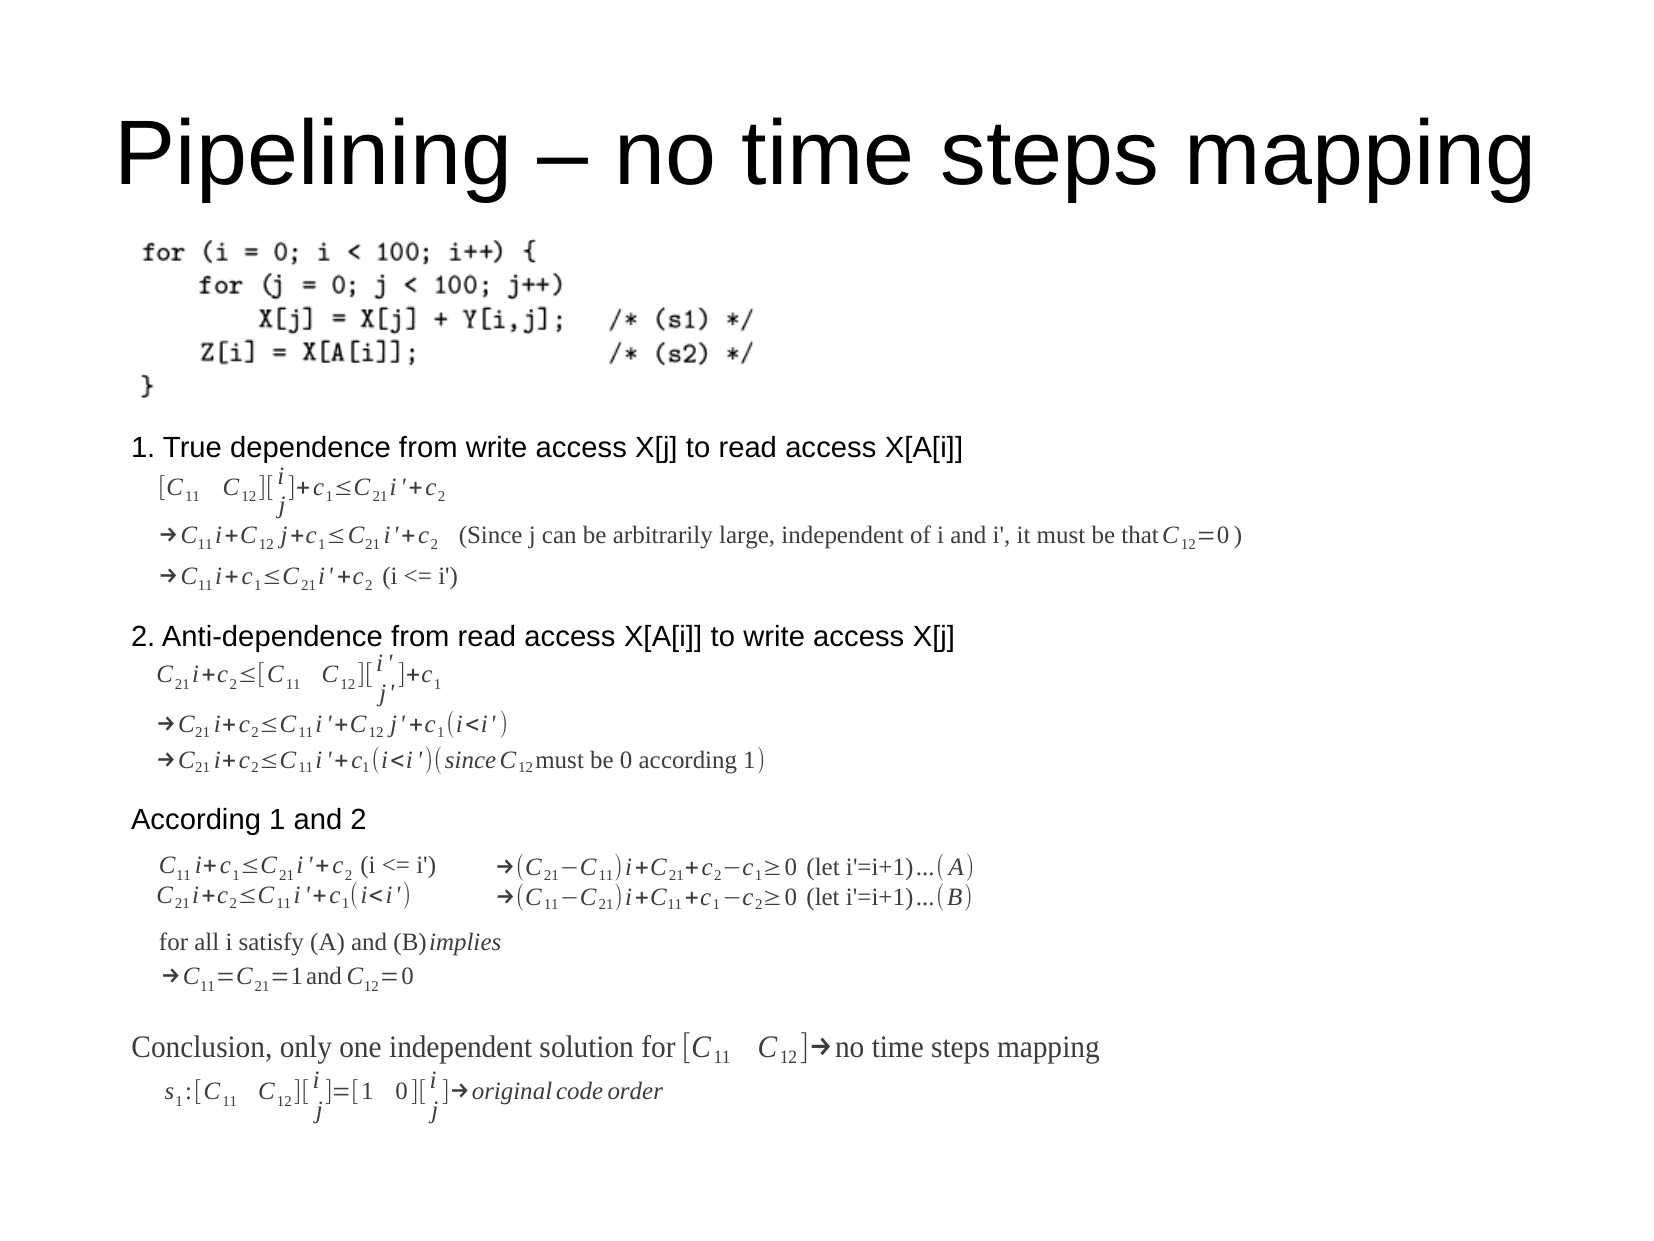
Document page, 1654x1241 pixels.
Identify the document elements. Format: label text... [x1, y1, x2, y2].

picture [129, 228, 768, 407]
text_box 2. Anti-dependence from read access X[A[i]] to write access X[j] [116, 612, 991, 670]
chart [150, 670, 448, 707]
text_box According 1 and 2 [116, 795, 991, 853]
chart [152, 562, 464, 594]
chart [150, 744, 772, 777]
chart [124, 1025, 1110, 1124]
chart [150, 709, 514, 742]
chart [489, 852, 981, 914]
text_box 1. True dependence from write access X[j] to read access X[A[i]] [116, 423, 1006, 481]
chart [154, 962, 421, 995]
chart [152, 521, 1248, 553]
chart [152, 928, 508, 957]
chart [150, 852, 442, 913]
chart [152, 462, 451, 520]
title Pipelining – no time steps mapping [82, 49, 1571, 257]
